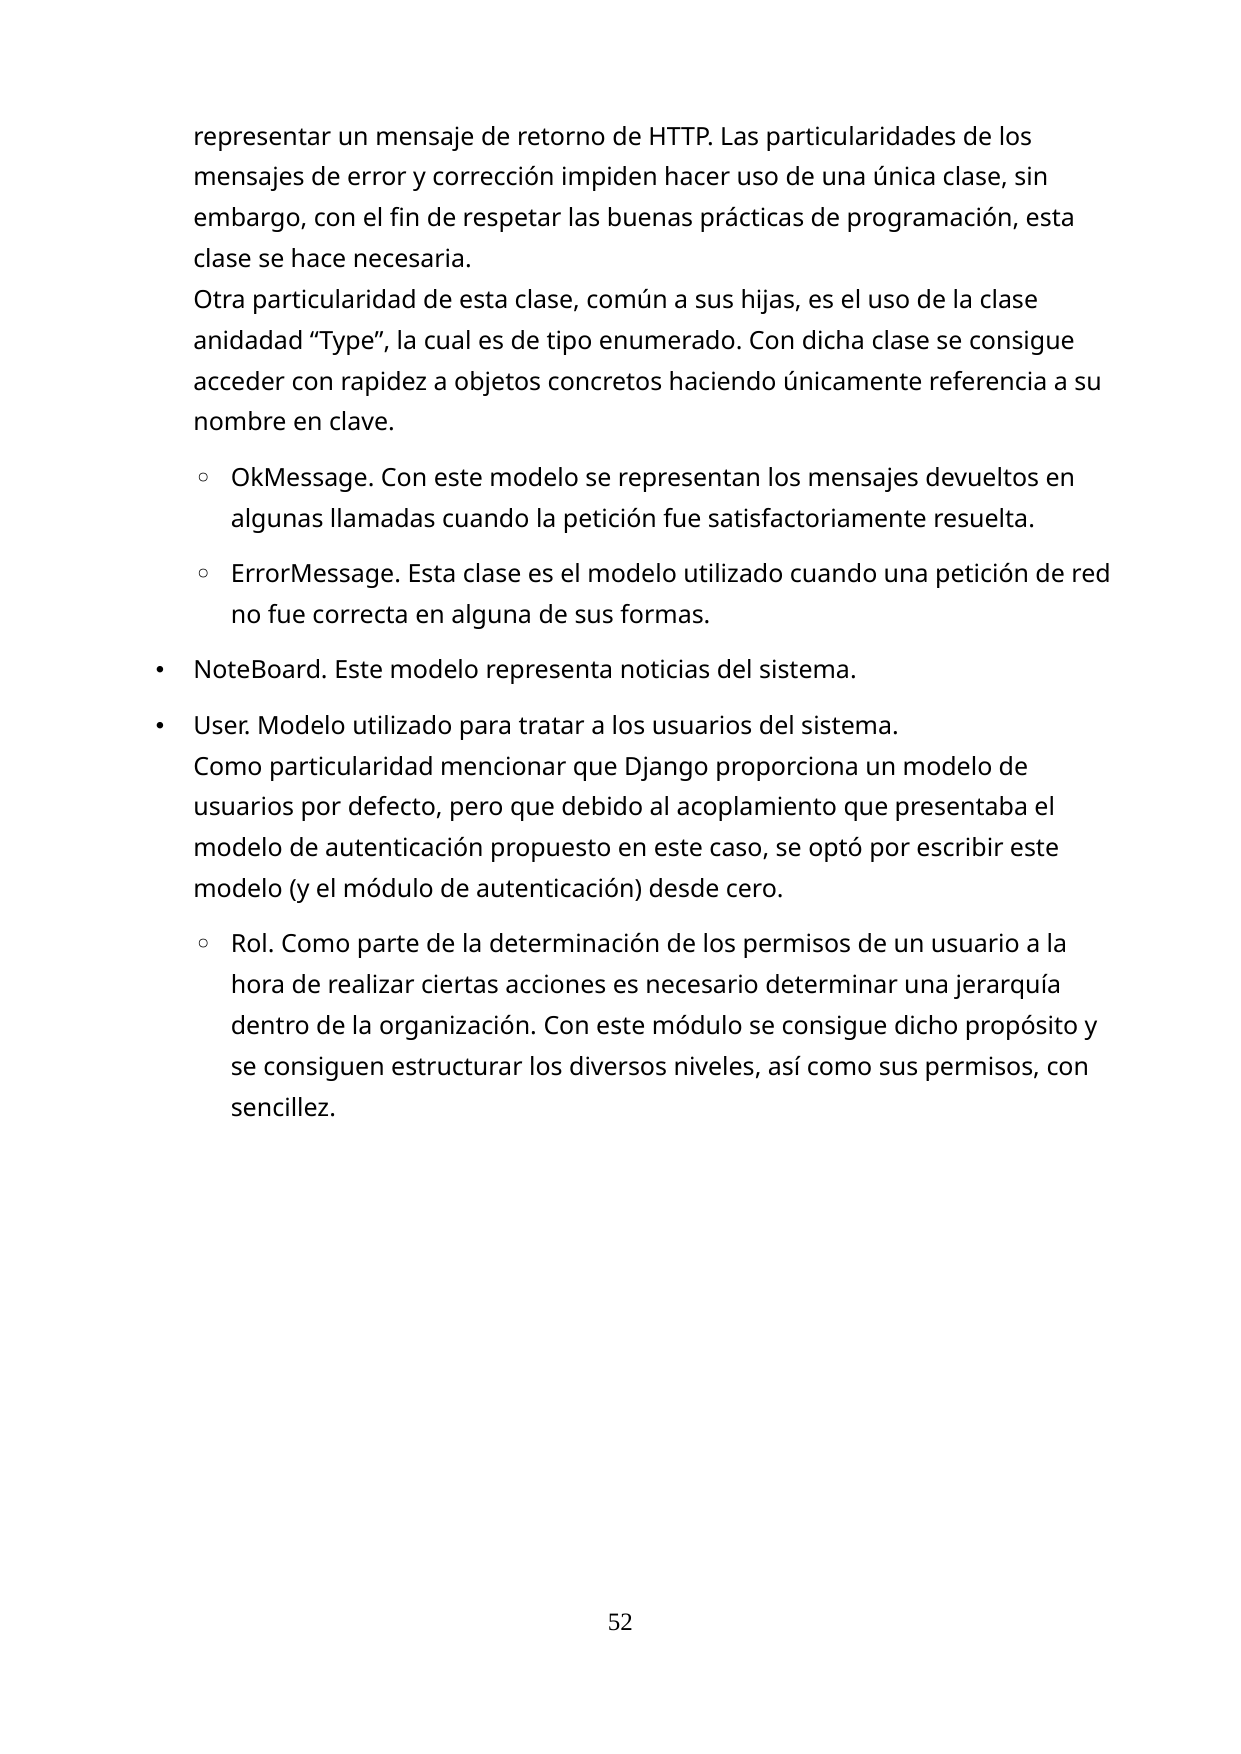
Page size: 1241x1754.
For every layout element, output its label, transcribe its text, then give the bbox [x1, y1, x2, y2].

list ErrorMessage. Esta clase es el modelo utilizado cuando una petición de red no fue correcta en alguna de sus formas. [193, 556, 1122, 631]
list representar un mensaje de retorno de HTTP. Las particularidades de los mensajes de error y corrección impiden hacer uso de una única clase, sin embargo, con el fin de respetar las buenas prácticas de programación, esta clase se hace necesaria. Otra particularidad de esta clase, común a sus hijas, es el uso de la clase anidadad “Type”, la cual es de tipo enumerado. Con dicha clase se consigue acceder con rapidez a objetos concretos haciendo únicamente referencia a su nombre en clave. [156, 118, 1122, 438]
list Rol. Como parte de la determinación de los permisos de un usuario a la hora de realizar ciertas acciones es necesario determinar una jerarquía dentro de la organización. Con este módulo se consigue dicho propósito y se consiguen estructurar los diversos niveles, así como sus permisos, con sencillez. [193, 926, 1122, 1123]
list NoteBoard. Este modelo representa noticias del sistema. [156, 652, 1122, 686]
list OkMessage. Con este modelo se representan los mensajes devueltos en algunas llamadas cuando la petición fue satisfactoriamente resuelta. [193, 459, 1122, 534]
list User. Modelo utilizado para tratar a los usuarios del sistema. Como particularidad mencionar que Django proporciona un modelo de usuarios por defecto, pero que debido al acoplamiento que presentaba el modelo de autenticación propuesto en este caso, se optó por escribir este modelo (y el módulo de autenticación) desde cero. [156, 707, 1122, 905]
